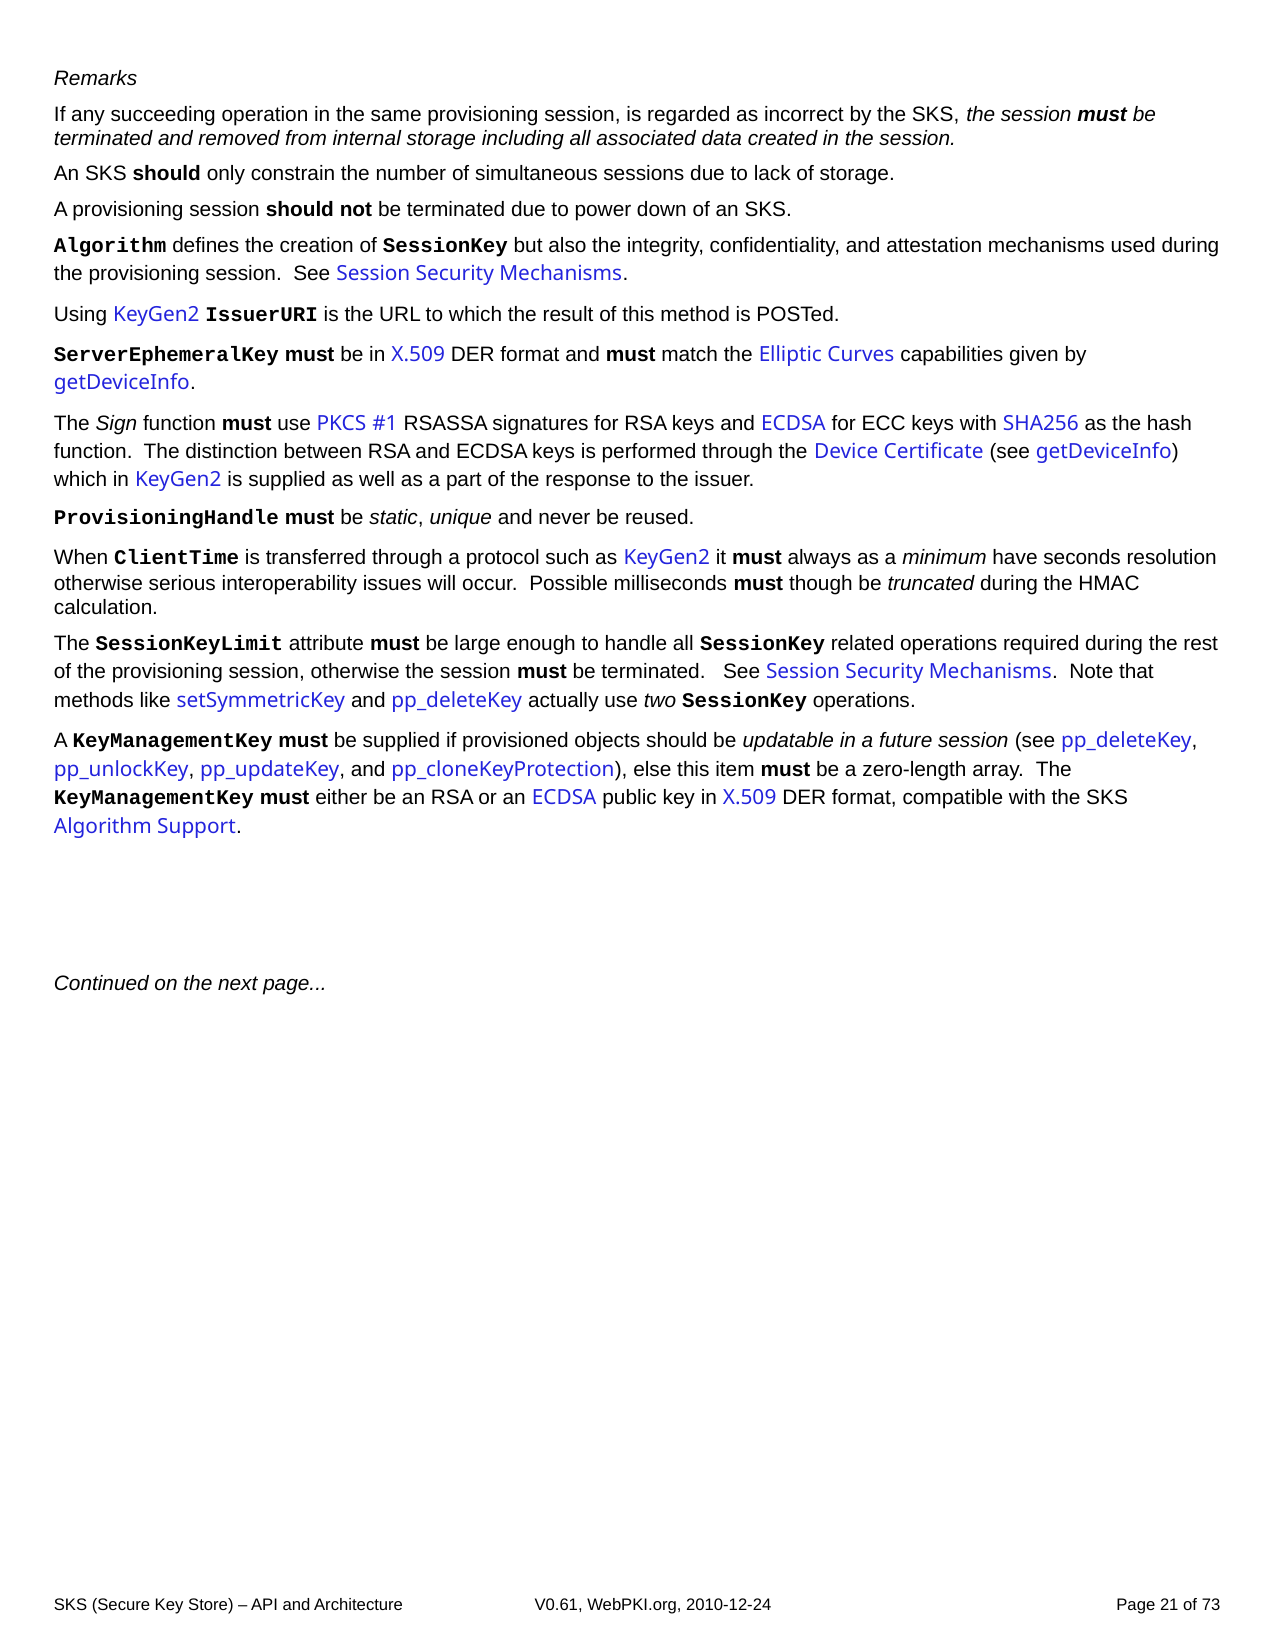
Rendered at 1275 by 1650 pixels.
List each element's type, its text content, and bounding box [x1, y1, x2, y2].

text The Sign function must use PKCS #1 RSASSA signatures for RSA keys and ECDSA for ECC keys with SHA256 as the hash function. The distinction between RSA and ECDSA keys is performed through the Device Certificate (see getDeviceInfo) which in KeyGen2 is supplied as well as a part of the response to the issuer. [54, 408, 1221, 493]
text Using KeyGen2 IssuerURI is the URL to which the result of this method is POSTed. [54, 299, 1221, 327]
text Remarks [54, 66, 1221, 90]
text A provisioning session should not be terminated due to power down of an SKS. [54, 197, 1221, 221]
text An SKS should only constrain the number of simultaneous sessions due to lack of storage. [54, 161, 1221, 185]
text The SessionKeyLimit attribute must be large enough to handle all SessionKey related operations required during the rest of the provisioning session, otherwise the session must be terminated. See Session Security Mechanisms. Note that methods like setSymmetricKey and pp_deleteKey actually use two SessionKey operations. [54, 631, 1221, 713]
text ProvisioningHandle must be static, unique and never be reused. [54, 505, 1221, 531]
text Algorithm defines the creation of SessionKey but also the integrity, confidentiality, and attestation mechanisms used during the provisioning session. See Session Security Mechanisms. [54, 233, 1221, 287]
text Continued on the next page... [54, 971, 1221, 995]
text ServerEphemeralKey must be in X.509 DER format and must match the Elliptic Curves capabilities given by getDeviceInfo. [54, 339, 1221, 396]
text If any succeeding operation in the same provisioning session, is regarded as incorrect by the SKS, the session must be terminated and removed from internal storage including all associated data created in the session. [54, 101, 1221, 149]
text A KeyManagementKey must be supplied if provisioned objects should be updatable in a future session (see pp_deleteKey, pp_unlockKey, pp_updateKey, and pp_cloneKeyProtection), else this item must be a zero-length array. The KeyManagementKey must either be an RSA or an ECDSA public key in X.509 DER format, compatible with the SKS Algorithm Support. [54, 725, 1221, 839]
text When ClientTime is transferred through a protocol such as KeyGen2 it must always as a minimum have seconds resolution otherwise serious interoperability issues will occur. Possible milliseconds must though be truncated during the HMAC calculation. [54, 542, 1221, 619]
